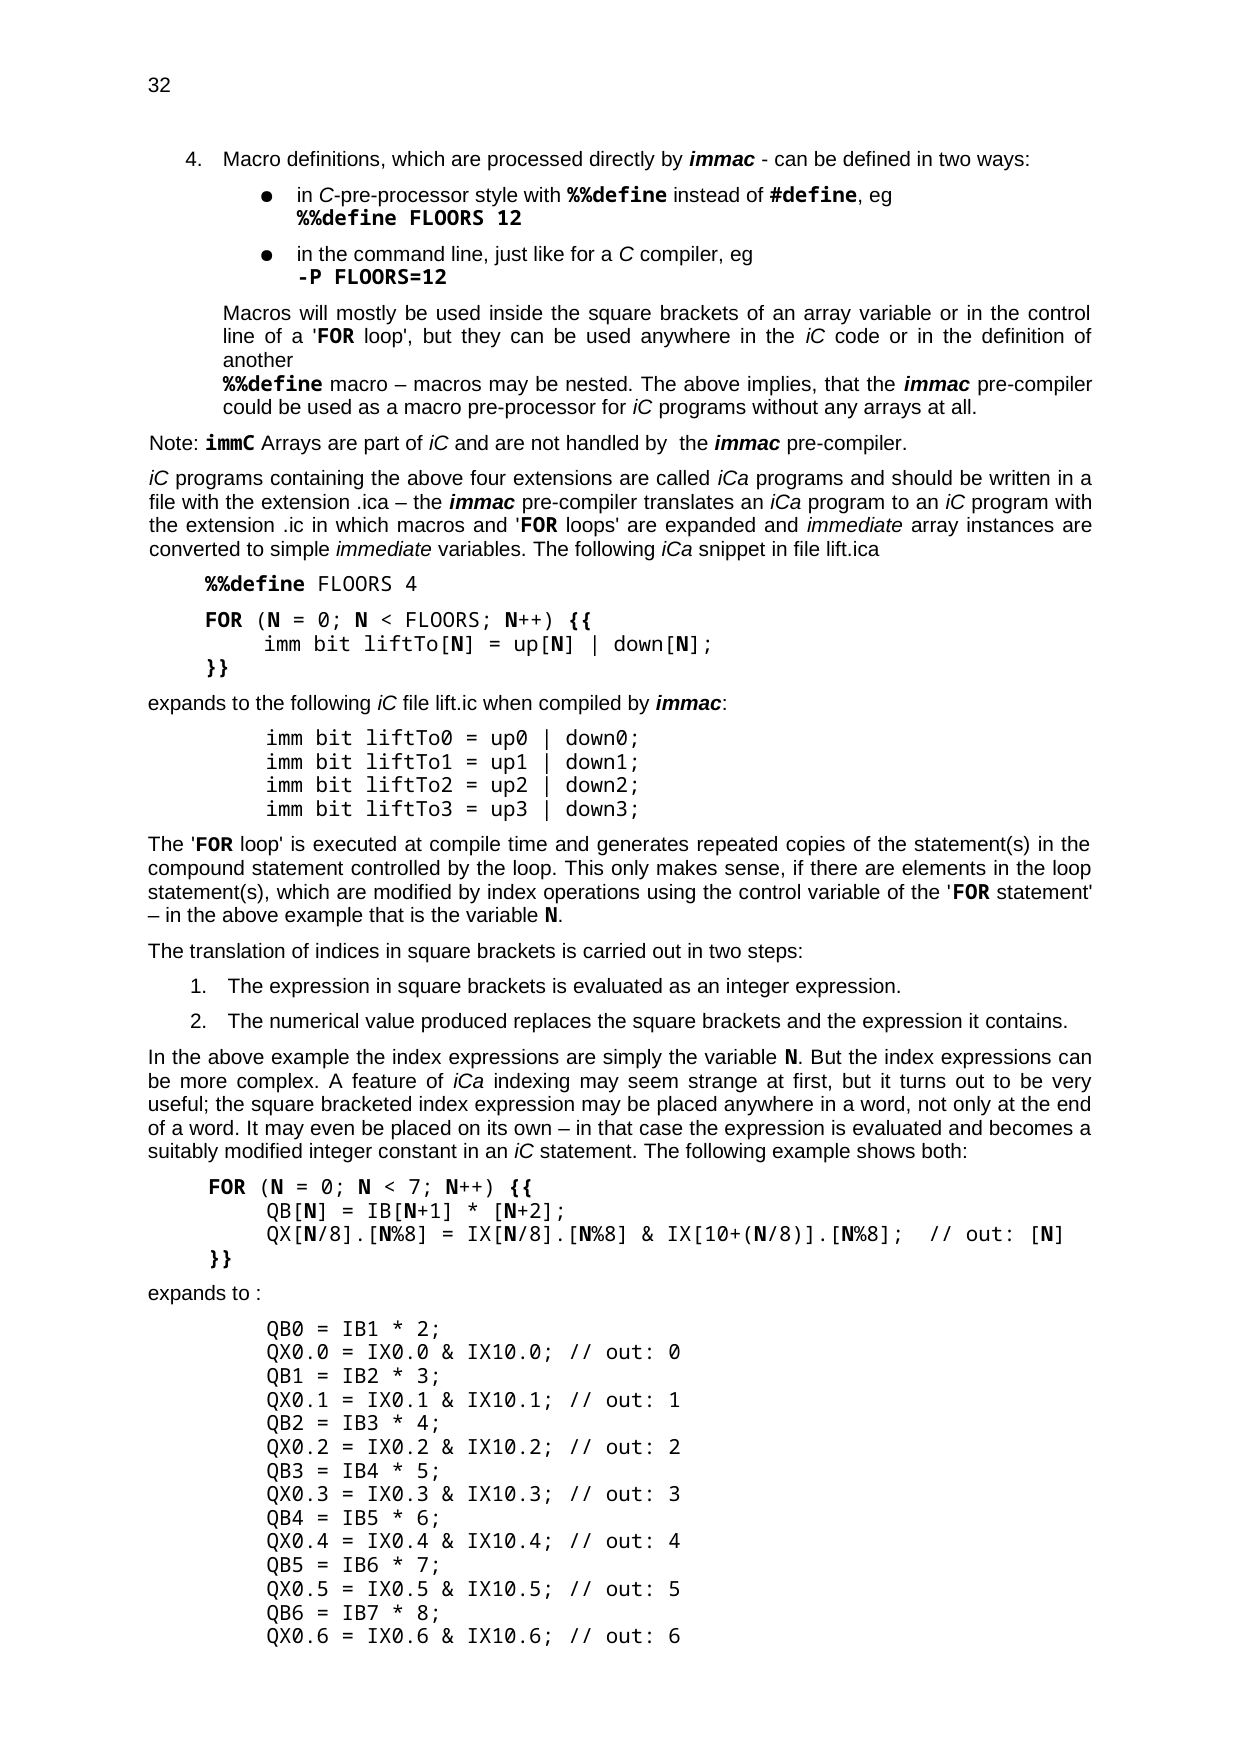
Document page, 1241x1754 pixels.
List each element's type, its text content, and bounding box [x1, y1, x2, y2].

list Macros will mostly be used inside the square brackets of an array variable or in the control line of a 'FOR loop', but they can be used anywhere in the iC code or in the definition of another %%define macro – macros may be nested. The above implies, that the immac pre-compiler could be used as a macro pre-processor for iC programs without any arrays at all. [185, 301, 1092, 419]
list Macro definitions, which are processed directly by immac - can be defined in two ways: [185, 148, 1092, 171]
text %%define FLOORS 4 [205, 573, 1092, 597]
text QB0 = IB1 * 2; QX0.0 = IX0.0 & IX10.0; // out: 0 QB1 = IB2 * 3; QX0.1 = IX0.1 & IX10.1; // out: 1 QB2 = IB3 * 4; QX0.2 = IX0.2 & IX10.2; // out: 2 QB3 = IB4 * 5; QX0.3 = IX0.3 & IX10.3; // out: 3 QB4 = IB5 * 6; QX0.4 = IX0.4 & IX10.4; // out: 4 QB5 = IB6 * 7; QX0.5 = IX0.5 & IX10.5; // out: 5 QB6 = IB7 * 8; QX0.6 = IX0.6 & IX10.6; // out: 6 [208, 1317, 1092, 1648]
text FOR (N = 0; N < FLOORS; N++) {{ imm bit liftTo[N] = up[N] | down[N]; }} [205, 608, 1092, 679]
text The translation of indices in square brackets is carried out in two steps: [148, 939, 1092, 963]
text FOR (N = 0; N < 7; N++) {{ QB[N] = IB[N+1] * [N+2]; QX[N/8].[N%8] = IX[N/8].[N%8] & IX[10+(N/8)].[N%8]; // out: [N] }} [208, 1176, 1092, 1270]
text imm bit liftTo0 = up0 | down0; imm bit liftTo1 = up1 | down1; imm bit liftTo2 = up2 | down2; imm bit liftTo3 = up3 | down3; [207, 727, 1092, 821]
list Note: immC Arrays are part of iC and are not handled by the immac pre-compiler. [111, 431, 1092, 455]
list The numerical value produced replaces the square brackets and the expression it contains. [222, 1010, 1092, 1034]
text The 'FOR loop' is executed at compile time and generates repeated copies of the statement(s) in the compound statement controlled by the loop. This only makes sense, if there are elements in the loop statement(s), which are modified by index operations using the control variable of the 'FOR statement' – in the above example that is the variable N. [148, 833, 1092, 927]
text expands to the following iC file lift.ic when compiled by immac: [148, 691, 1092, 715]
list in C-pre-processor style with %%define instead of #define, eg %%define FLOORS 12 [259, 183, 1092, 230]
list in the command line, just like for a C compiler, eg -P FLOORS=12 [259, 242, 1092, 289]
text expands to : [148, 1282, 1092, 1306]
list iC programs containing the above four extensions are called iCa programs and should be written in a file with the extension .ica – the immac pre-compiler translates an iCa program to an iC program with the extension .ic in which macros and 'FOR loops' are expanded and immediate array instances are converted to simple immediate variables. The following iCa snippet in file lift.ica [111, 467, 1092, 561]
list The expression in square brackets is evaluated as an integer expression. [222, 975, 1092, 998]
text In the above example the index expressions are simply the variable N. But the index expressions can be more complex. A feature of iCa indexing may seem strange at first, but it turns out to be very useful; the square bracketed index expression may be placed anywhere in a word, not only at the end of a word. It may even be placed on its own – in that case the expression is evaluated and becomes a suitably modified integer constant in an iC statement. The following example shows both: [148, 1046, 1092, 1164]
